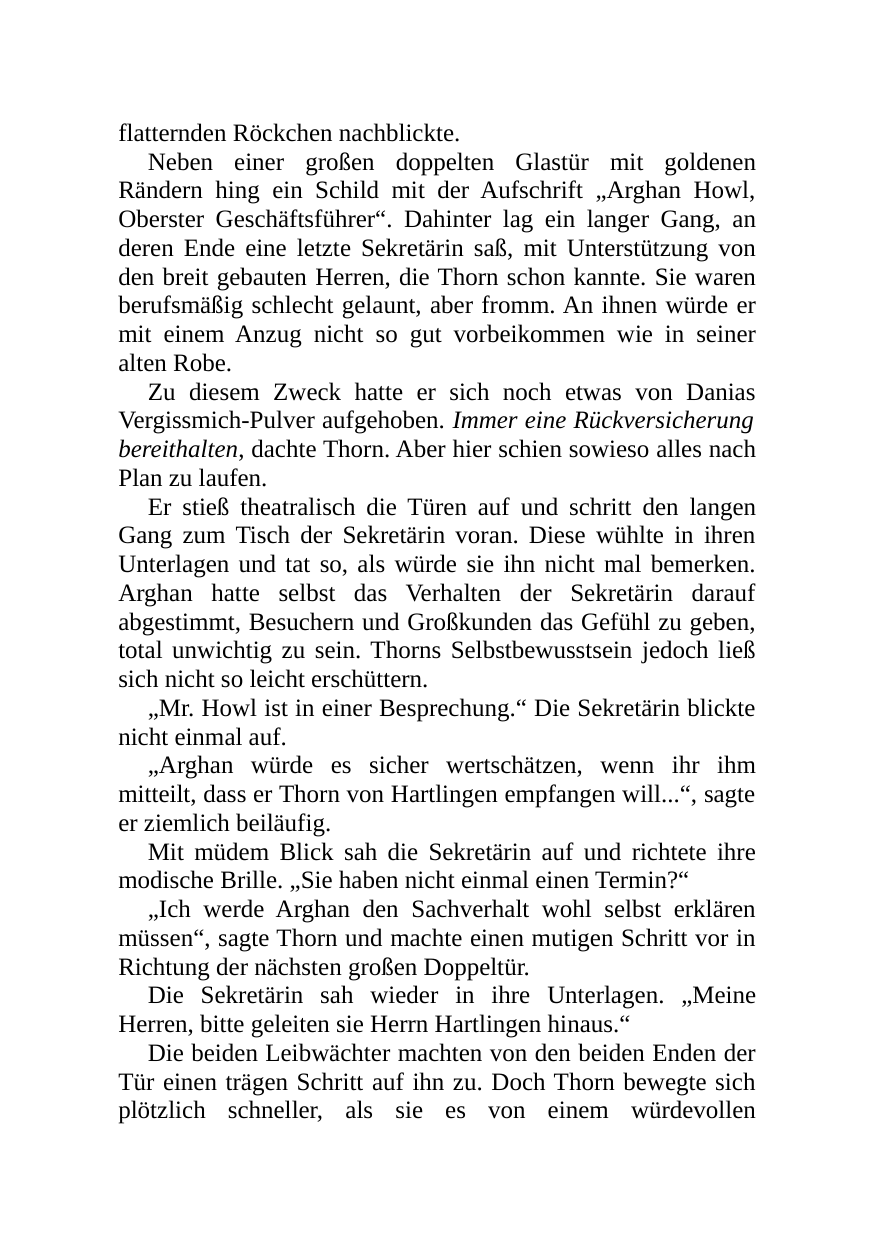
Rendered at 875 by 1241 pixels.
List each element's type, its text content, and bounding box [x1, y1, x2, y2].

text Zu diesem Zweck hatte er sich noch etwas von Danias Vergissmich-Pulver aufgehoben. Immer eine Rückversicherung bereithalten, dachte Thorn. Aber hier schien sowieso alles nach Plan zu laufen. [118, 377, 756, 492]
text Er stieß theatralisch die Türen auf und schritt den langen Gang zum Tisch der Sekretärin voran. Diese wühlte in ihren Unterlagen und tat so, als würde sie ihn nicht mal bemerken. Arghan hatte selbst das Verhalten der Sekretärin darauf abgestimmt, Besuchern und Großkunden das Gefühl zu geben, total unwichtig zu sein. Thorns Selbstbewusstsein jedoch ließ sich nicht so leicht erschüttern. [118, 492, 756, 693]
text „Ich werde Arghan den Sachverhalt wohl selbst erklären müssen“, sagte Thorn und machte einen mutigen Schritt vor in Richtung der nächsten großen Doppeltür. [118, 894, 756, 981]
text Neben einer großen doppelten Glastür mit goldenen Rändern hing ein Schild mit der Aufschrift „Arghan Howl, Oberster Geschäftsführer“. Dahinter lag ein langer Gang, an deren Ende eine letzte Sekretärin saß, mit Unterstützung von den breit gebauten Herren, die Thorn schon kannte. Sie waren berufsmäßig schlecht gelaunt, aber fromm. An ihnen würde er mit einem Anzug nicht so gut vorbeikommen wie in seiner alten Robe. [118, 147, 756, 377]
text Die Sekretärin sah wieder in ihre Unterlagen. „Meine Herren, bitte geleiten sie Herrn Hartlingen hinaus.“ [118, 981, 756, 1038]
text flatternden Röckchen nachblickte. [118, 118, 756, 147]
text „Mr. Howl ist in einer Besprechung.“ Die Sekretärin blickte nicht einmal auf. [118, 693, 756, 751]
text Die beiden Leibwächter machten von den beiden Enden der Tür einen trägen Schritt auf ihn zu. Doch Thorn bewegte sich plötzlich schneller, als sie es von einem würdevollen [118, 1038, 756, 1124]
text „Arghan würde es sicher wertschätzen, wenn ihr ihm mitteilt, dass er Thorn von Hartlingen empfangen will...“, sagte er ziemlich beiläufig. [118, 751, 756, 837]
text Mit müdem Blick sah die Sekretärin auf und richtete ihre modische Brille. „Sie haben nicht einmal einen Termin?“ [118, 837, 756, 894]
